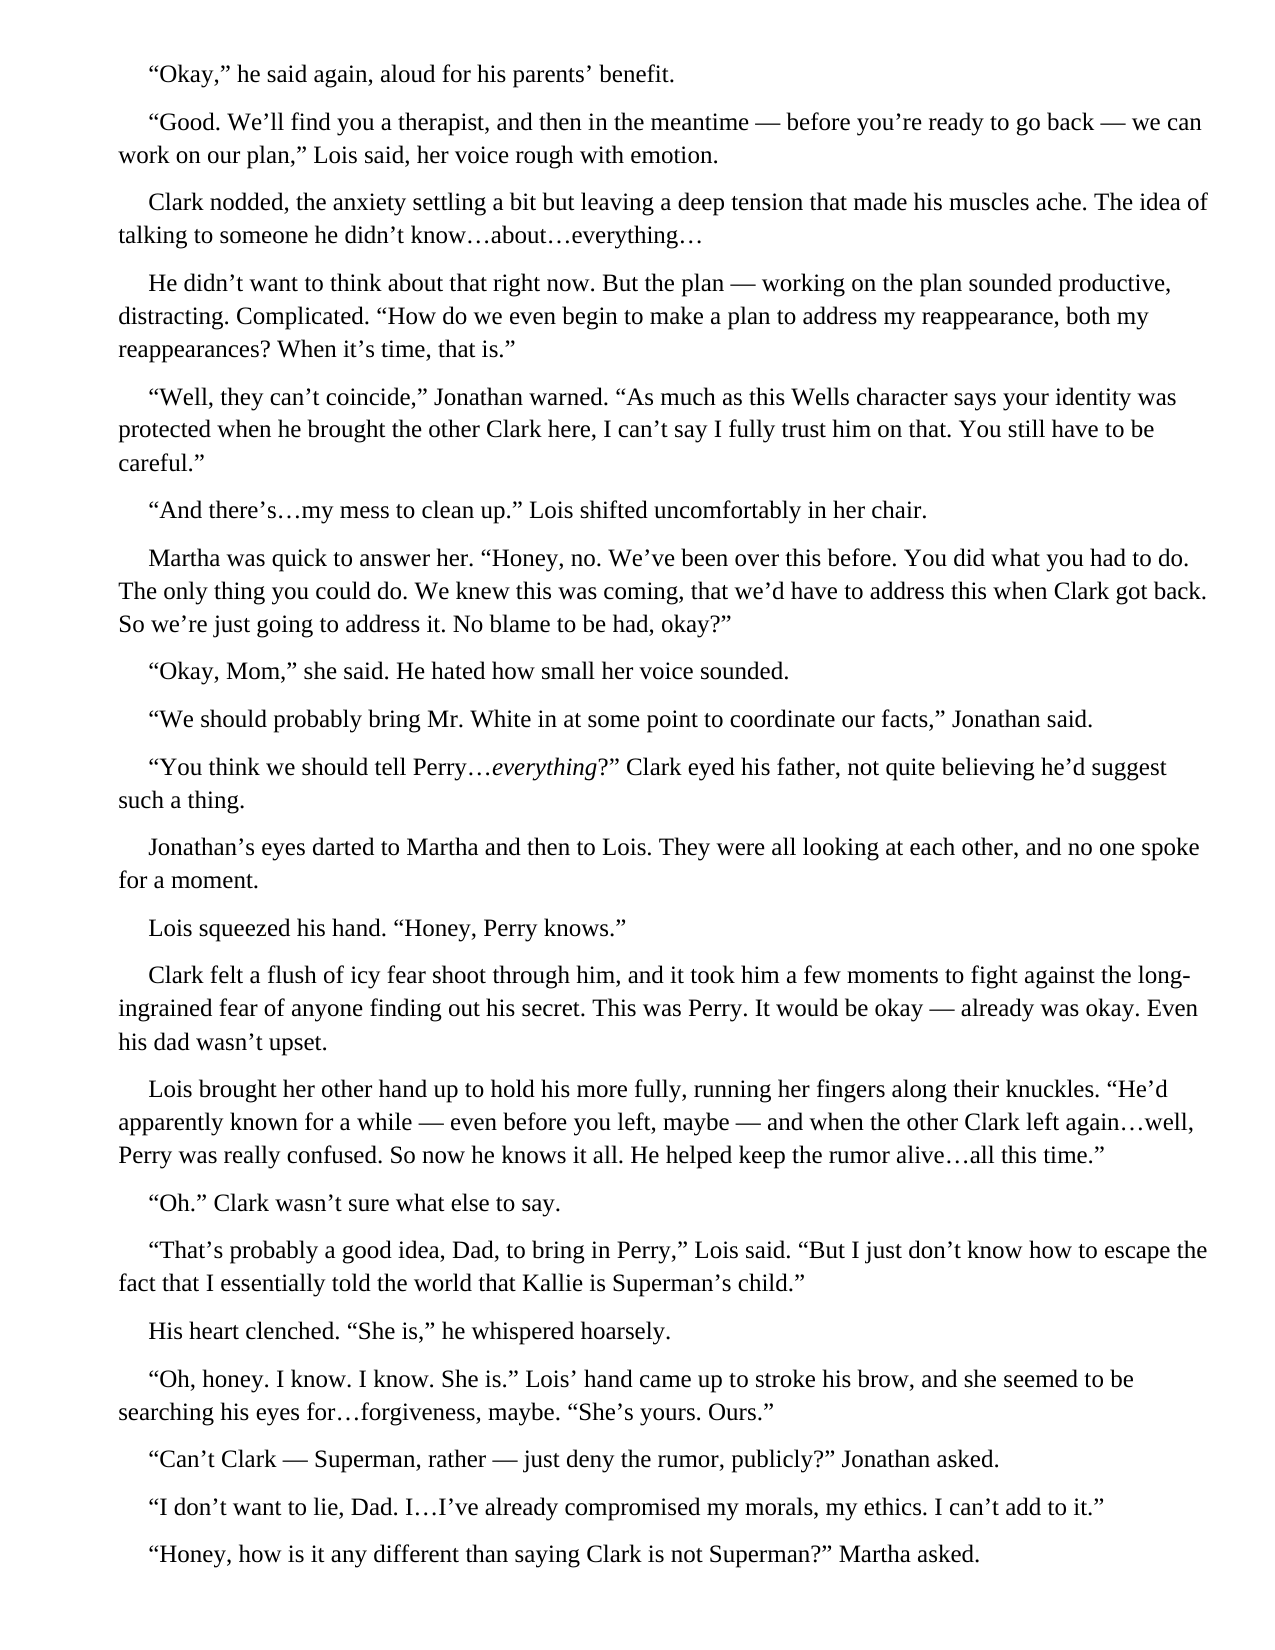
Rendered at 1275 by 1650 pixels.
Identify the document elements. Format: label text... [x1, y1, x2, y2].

text “Good. We’ll find you a therapist, and then in the meantime — before you’re ready to go back — we can work on our plan,” Lois said, her voice rough with emotion. [118, 107, 1216, 168]
text “Okay, Mom,” she said. He hated how small her voice sounded. [118, 656, 1216, 685]
text “Can’t Clark — Superman, rather — just deny the rumor, publicly?” Jonathan asked. [118, 1444, 1216, 1473]
text Clark felt a flush of icy fear shoot through him, and it took him a few moments to fight against the long-ingrained fear of anyone finding out his secret. This was Perry. It would be okay — already was okay. Even his dad wasn’t upset. [118, 961, 1216, 1055]
text Clark nodded, the anxiety settling a bit but leaving a deep tension that made his muscles ache. The idea of talking to someone he didn’t know…about…everything… [118, 187, 1216, 249]
text “That’s probably a good idea, Dad, to bring in Perry,” Lois said. “But I just don’t know how to escape the fact that I essentially told the world that Kallie is Superman’s child.” [118, 1235, 1216, 1297]
text Lois squeezed his hand. “Honey, Perry knows.” [118, 913, 1216, 942]
text “Well, they can’t coincide,” Jonathan warned. “As much as this Wells character says your identity was protected when he brought the other Clark here, I can’t say I fully trust him on that. You still have to be careful.” [118, 382, 1216, 476]
text “I don’t want to lie, Dad. I…I’ve already compromised my morals, my ethics. I can’t add to it.” [118, 1492, 1216, 1521]
text “Oh, honey. I know. I know. She is.” Lois’ hand came up to stroke his brow, and she seemed to be searching his eyes for…forgiveness, maybe. “She’s yours. Ours.” [118, 1364, 1216, 1425]
text His heart clenched. “She is,” he whispered hoarsely. [118, 1316, 1216, 1345]
text “Honey, how is it any different than saying Clark is not Superman?” Martha asked. [118, 1539, 1216, 1568]
text “Okay,” he said again, aloud for his parents’ benefit. [118, 59, 1216, 88]
text “Oh.” Clark wasn’t sure what else to say. [118, 1188, 1216, 1217]
text “And there’s…my mess to clean up.” Lois shifted uncomfortably in her chair. [118, 495, 1216, 524]
text Martha was quick to answer her. “Honey, no. We’ve been over this before. You did what you had to do. The only thing you could do. We knew this was coming, that we’d have to address this when Clark got back. So we’re just going to address it. No blame to be had, okay?” [118, 543, 1216, 638]
text Jonathan’s eyes darted to Martha and then to Lois. They were all looking at each other, and no one spoke for a moment. [118, 832, 1216, 894]
text Lois brought her other hand up to hold his more fully, running her fingers along their knuckles. “He’d apparently known for a while — even before you left, maybe — and when the other Clark left again…well, Perry was really confused. So now he knows it all. He helped keep the rumor alive…all this time.” [118, 1074, 1216, 1169]
text “We should probably bring Mr. White in at some point to coordinate our facts,” Jonathan said. [118, 704, 1216, 733]
text “You think we should tell Perry…everything?” Clark eyed his father, not quite believing he’d suggest such a thing. [118, 752, 1216, 813]
text He didn’t want to think about that right now. But the plan — working on the plan sounded productive, distracting. Complicated. “How do we even begin to make a plan to address my reappearance, both my reappearances? When it’s time, that is.” [118, 268, 1216, 363]
